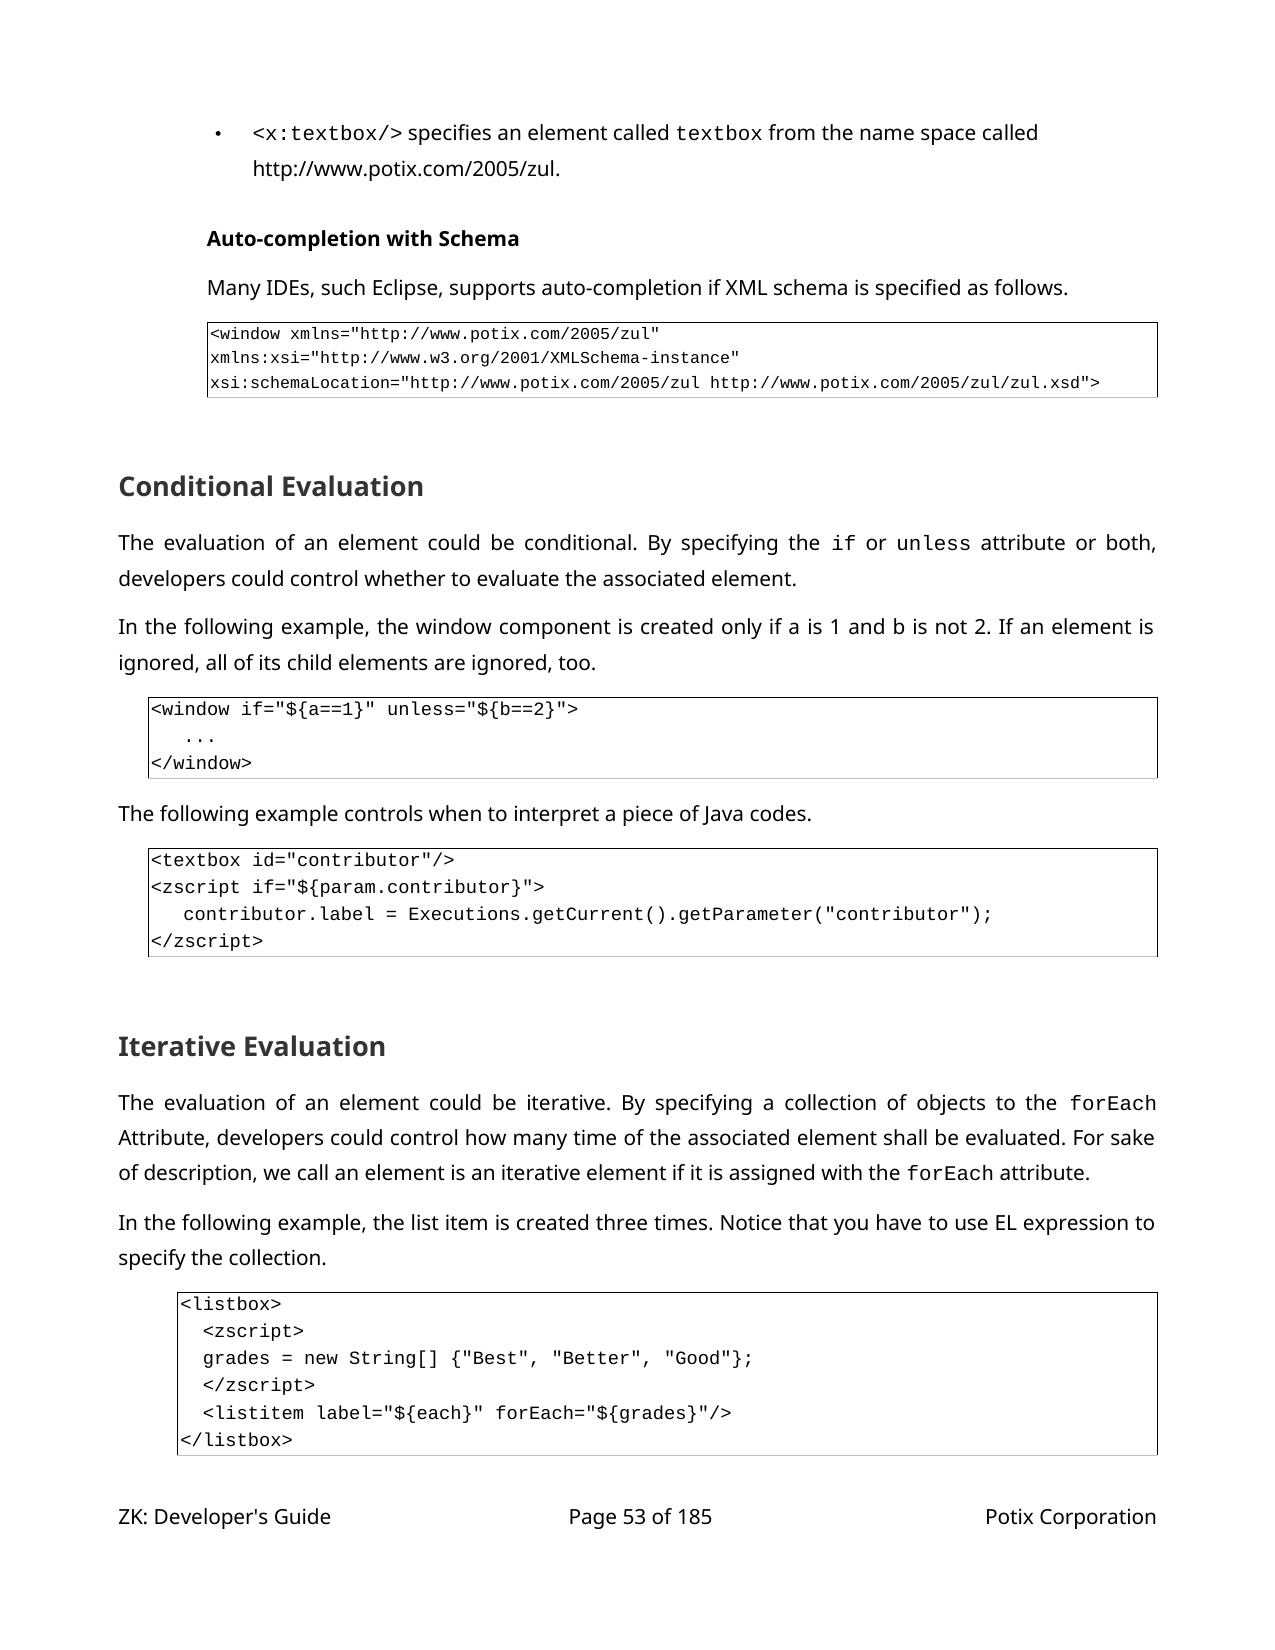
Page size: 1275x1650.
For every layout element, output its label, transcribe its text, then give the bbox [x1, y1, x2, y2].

subtitle Auto-completion with Schema [207, 224, 1157, 253]
text contributor.label = Executions.getCurrent().getParameter("contributor"); [149, 902, 1157, 926]
text <listbox> [178, 1293, 1157, 1316]
text <zscript if="${param.contributor}"> [149, 875, 1157, 899]
text <window xmlns="http://www.potix.com/2005/zul" [208, 323, 1157, 344]
text In the following example, the window component is created only if a is 1 and b is not 2. If an element is ignored, all of its child elements are ignored, too. [118, 612, 1157, 676]
text </window> [149, 751, 1157, 778]
text The following example controls when to interpret a piece of Java codes. [118, 799, 1157, 827]
text The evaluation of an element could be iterative. By specifying a collection of objects to the forEach Attribute, developers could control how many time of the associated element shall be evaluated. For sake of description, we call an element is an iterative element if it is assigned with the forEach attribute. [118, 1088, 1157, 1187]
text <listitem label="${each}" forEach="${grades}"/> [178, 1401, 1157, 1425]
list <x:textbox/> specifies an element called textbox from the name space called http://www.potix.com/2005/zul. [215, 118, 1157, 182]
text <window if="${a==1}" unless="${b==2}"> [149, 698, 1157, 721]
text xsi:schemaLocation="http://www.potix.com/2005/zul http://www.potix.com/2005/zul/zul.xsd"> [208, 372, 1157, 397]
text xmlns:xsi="http://www.w3.org/2001/XMLSchema-instance" [208, 347, 1157, 369]
text The evaluation of an element could be conditional. By specifying the if or unless attribute or both, developers could control whether to evaluate the associated element. [118, 528, 1157, 592]
text </zscript> [149, 929, 1157, 956]
text In the following example, the list item is created three times. Notice that you have to use EL expression to specify the collection. [118, 1208, 1157, 1271]
text <zscript> [178, 1319, 1157, 1343]
text <textbox id="contributor"/> [149, 849, 1157, 872]
text ... [149, 724, 1157, 748]
text </listbox> [178, 1428, 1157, 1455]
text </zscript> [178, 1373, 1157, 1398]
text Many IDEs, such Eclipse, supports auto-completion if XML schema is specified as follows. [207, 273, 1157, 301]
text grades = new String[] {"Best", "Better", "Good"}; [178, 1346, 1157, 1370]
subtitle Iterative Evaluation [118, 1027, 1157, 1064]
subtitle Conditional Evaluation [118, 468, 1157, 504]
